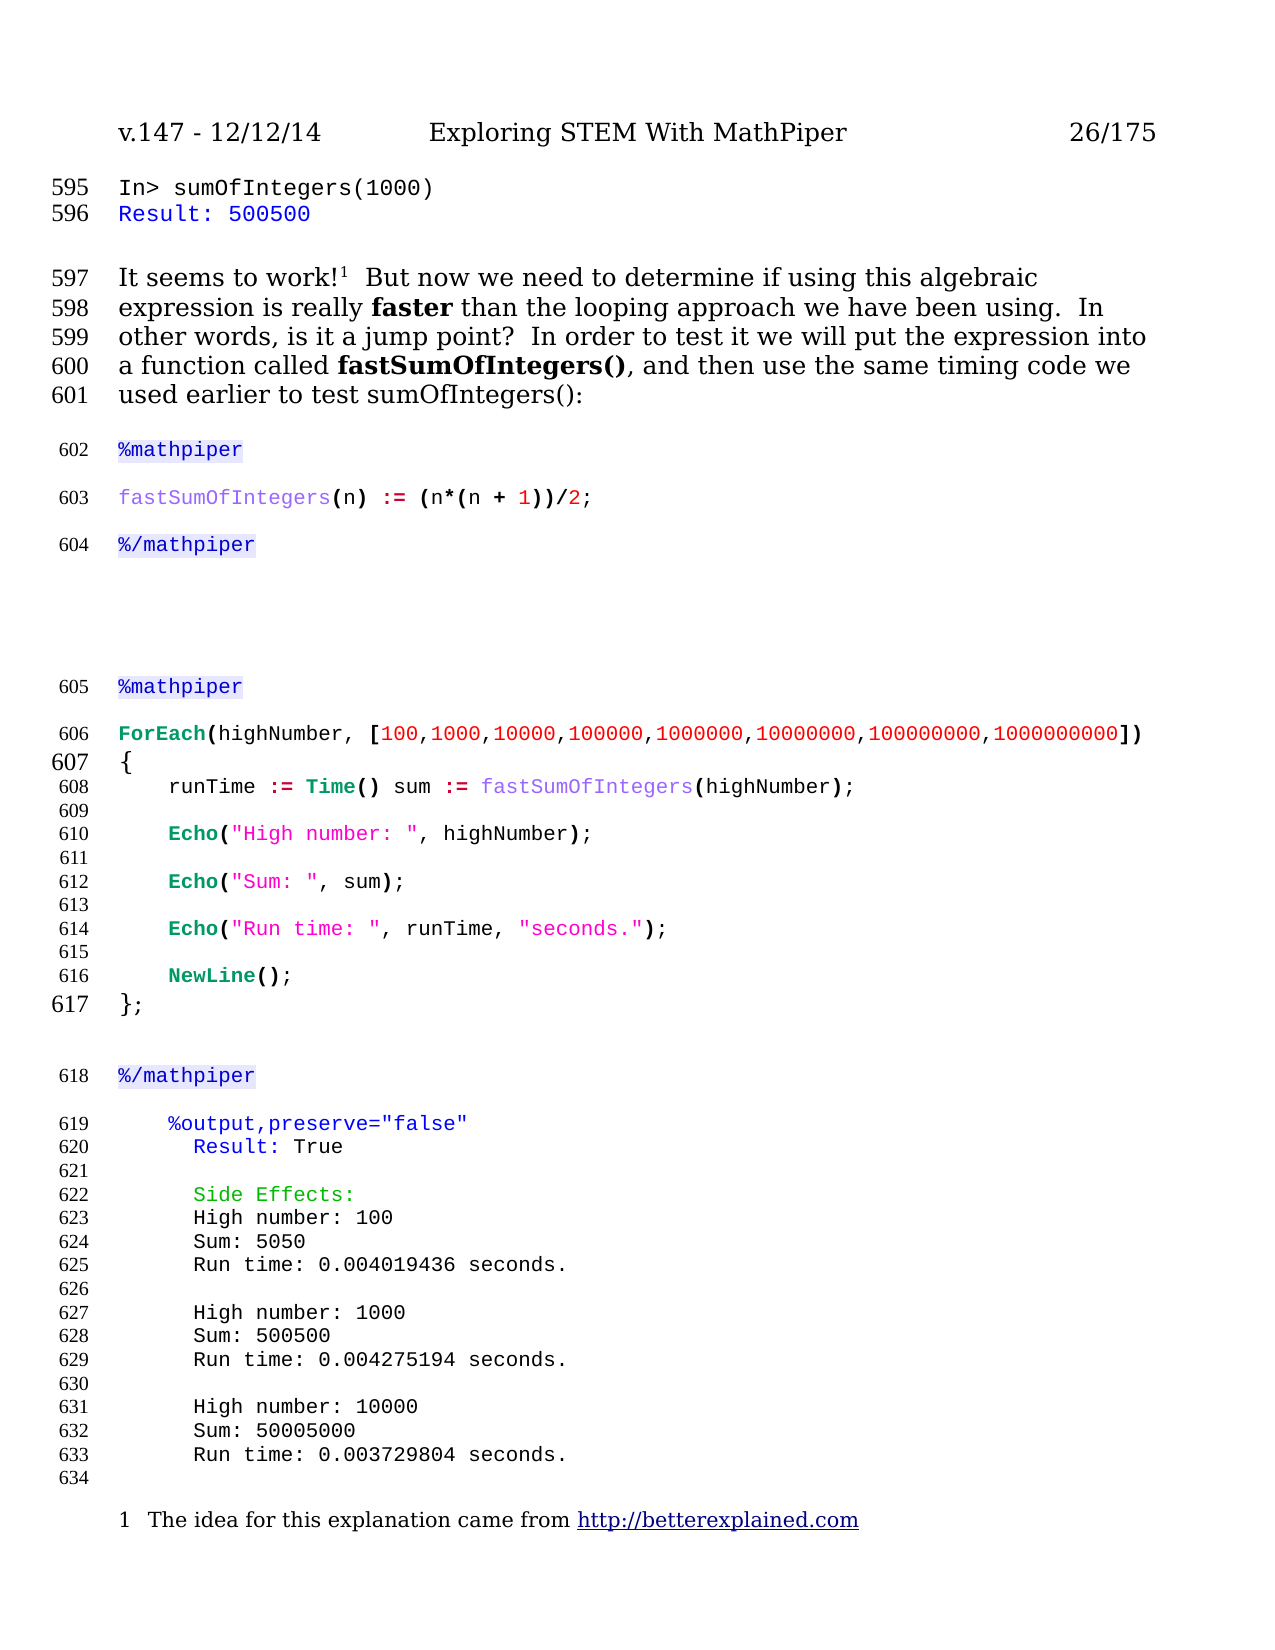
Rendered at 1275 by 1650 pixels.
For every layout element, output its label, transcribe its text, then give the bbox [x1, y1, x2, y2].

text Result: True [118, 1136, 1157, 1160]
text }; [118, 989, 1157, 1018]
text Sum: 50005000 [118, 1420, 1157, 1444]
text Sum: 500500 [118, 1325, 1157, 1349]
text Side Effects: [118, 1183, 1157, 1207]
text High number: 1000 [118, 1302, 1157, 1325]
text The idea for this explanation came from http://betterexplained.com [118, 1508, 1157, 1532]
text %mathpiper [118, 676, 1157, 699]
text Result: 500500 [118, 203, 1157, 229]
text Sum: 5050 [118, 1231, 1157, 1254]
text High number: 100 [118, 1207, 1157, 1231]
text Run time: 0.004275194 seconds. [118, 1349, 1157, 1373]
text %output,preserve="false" [118, 1113, 1157, 1136]
text %/mathpiper [118, 1065, 1157, 1089]
text runTime := Time() sum := fastSumOfIntegers(highNumber); [118, 776, 1157, 800]
text %mathpiper [118, 439, 1157, 463]
text In> sumOfIntegers(1000) [118, 177, 1157, 203]
text Run time: 0.004019436 seconds. [118, 1254, 1157, 1278]
text ForEach(highNumber, [100,1000,10000,100000,1000000,10000000,100000000,1000000000]) [118, 723, 1157, 747]
text Echo("Sum: ", sum); [118, 871, 1157, 894]
text Echo("High number: ", highNumber); [118, 823, 1157, 847]
text It seems to work! But now we need to determine if using this algebraic expression is really faster than the looping approach we have been using. In other words, is it a jump point? In order to test it we will put the expression into a function called fastSumOfIntegers(), and then use the same timing code we used earlier to test sumOfIntegers(): [118, 263, 1157, 410]
text Run time: 0.003729804 seconds. [118, 1444, 1157, 1467]
text fastSumOfIntegers(n) := (n*(n + 1))/2; [118, 487, 1157, 510]
text High number: 10000 [118, 1396, 1157, 1420]
text %/mathpiper [118, 534, 1157, 558]
text NewLine(); [118, 965, 1157, 989]
text Echo("Run time: ", runTime, "seconds."); [118, 918, 1157, 942]
text { [118, 747, 1157, 776]
